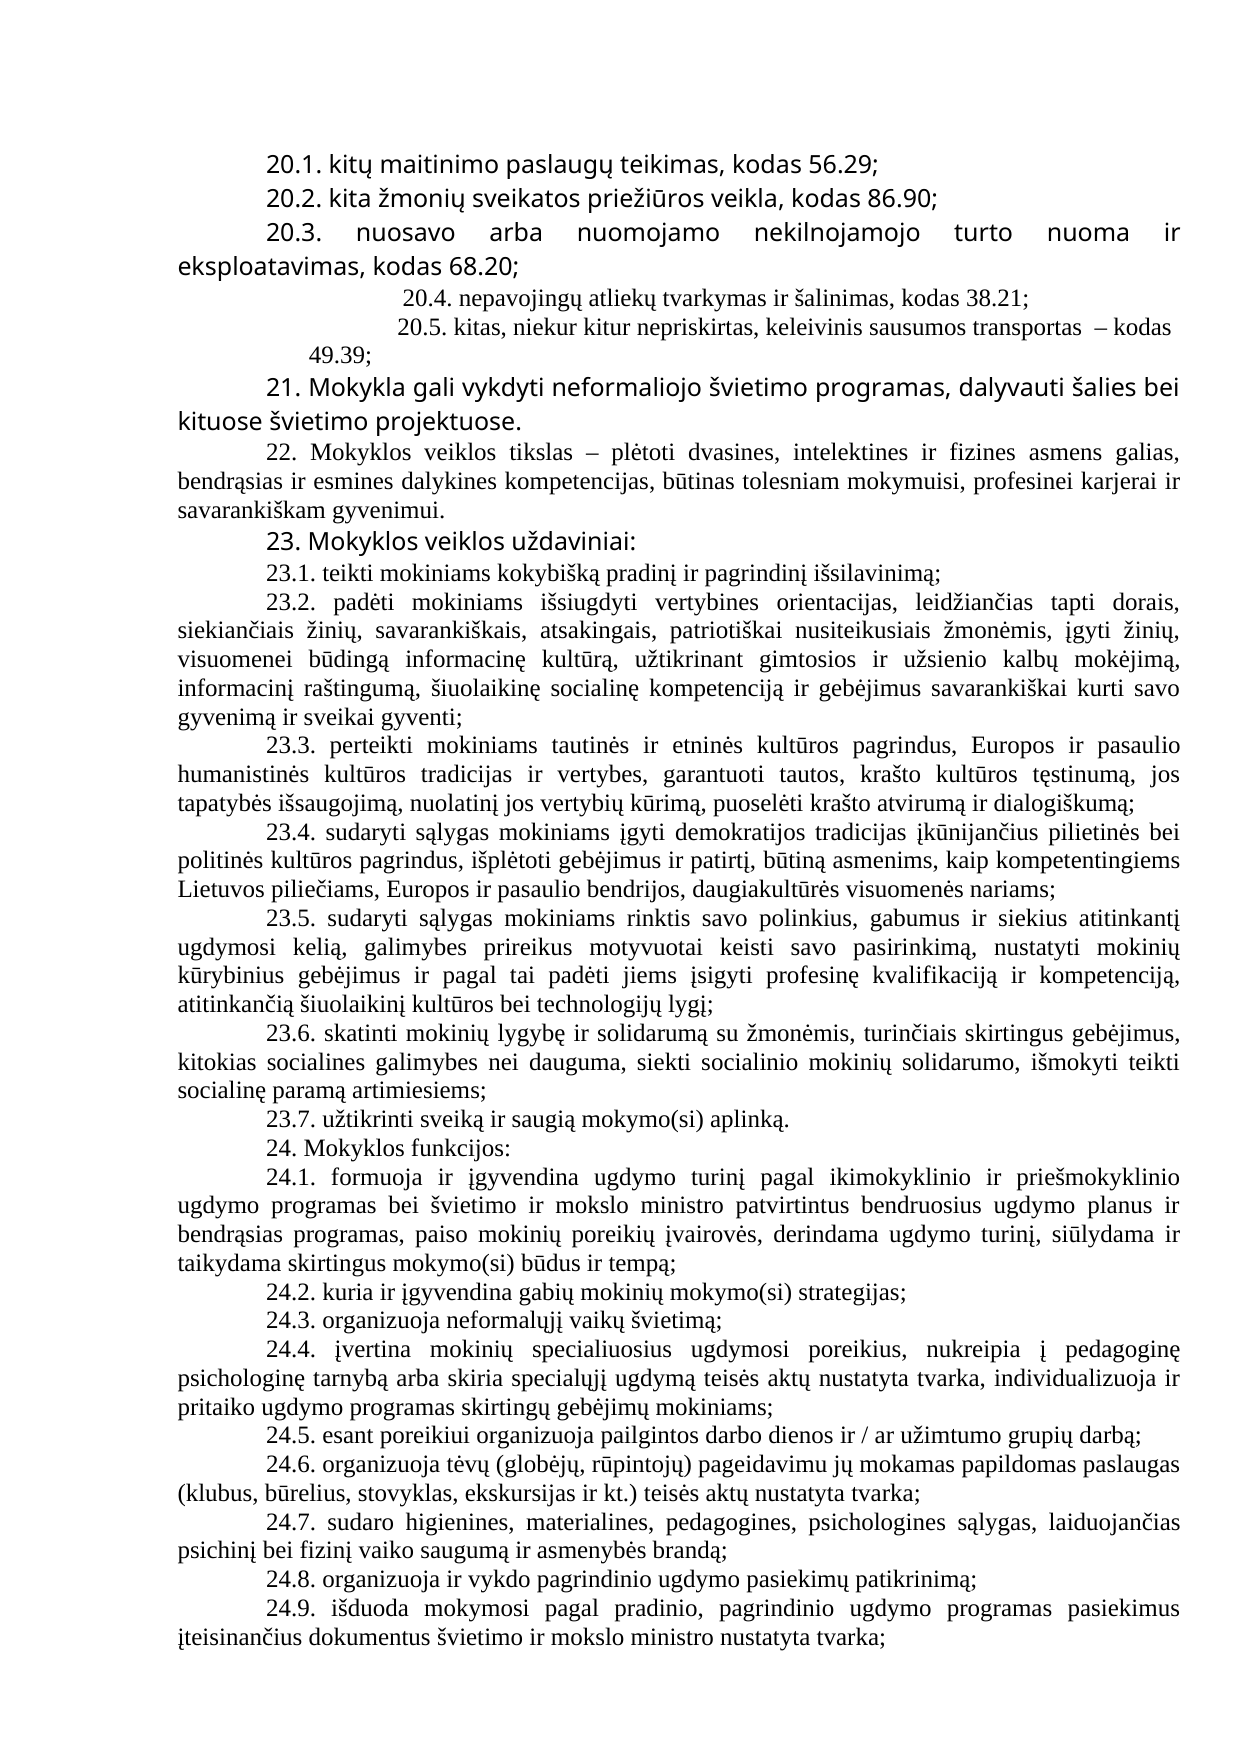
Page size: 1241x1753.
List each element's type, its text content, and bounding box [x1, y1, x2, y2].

text 23.3. perteikti mokiniams tautinės ir etninės kultūros pagrindus, Europos ir pasaulio humanistinės kultūros tradicijas ir vertybes, garantuoti tautos, krašto kultūros tęstinumą, jos tapatybės išsaugojimą, nuolatinį jos vertybių kūrimą, puoselėti krašto atvirumą ir dialogiškumą; [177, 730, 1181, 817]
text 24.3. organizuoja neformalųjį vaikų švietimą; [177, 1305, 1181, 1334]
text 23.5. sudaryti sąlygas mokiniams rinktis savo polinkius, gabumus ir siekius atitinkantį ugdymosi kelią, galimybes prireikus motyvuotai keisti savo pasirinkimą, nustatyti mokinių kūrybinius gebėjimus ir pagal tai padėti jiems įsigyti profesinę kvalifikaciją ir kompetenciją, atitinkančią šiuolaikinį kultūros bei technologijų lygį; [177, 903, 1181, 1018]
text 23.7. užtikrinti sveiką ir saugią mokymo(si) aplinką. [177, 1104, 1181, 1133]
text 22. Mokyklos veiklos tikslas – plėtoti dvasines, intelektines ir fizines asmens galias, bendrąsias ir esmines dalykines kompetencijas, būtinas tolesniam mokymuisi, profesinei karjerai ir savarankiškam gyvenimui. [177, 437, 1181, 524]
text 24.8. organizuoja ir vykdo pagrindinio ugdymo pasiekimų patikrinimą; [177, 1564, 1181, 1593]
text 20.3. nuosavo arba nuomojamo nekilnojamojo turto nuoma ir eksploatavimas, kodas 68.20; [177, 215, 1181, 283]
text 20.4. nepavojingų atliekų tvarkymas ir šalinimas, kodas 38.21; [252, 283, 1181, 312]
text 24.2. kuria ir įgyvendina gabių mokinių mokymo(si) strategijas; [177, 1277, 1181, 1305]
text 24.5. esant poreikiui organizuoja pailgintos darbo dienos ir / ar užimtumo grupių darbą; [177, 1420, 1181, 1449]
text 24.6. organizuoja tėvų (globėjų, rūpintojų) pageidavimu jų mokamas papildomas paslaugas (klubus, būrelius, stovyklas, ekskursijas ir kt.) teisės aktų nustatyta tvarka; [177, 1449, 1181, 1507]
text 24.1. formuoja ir įgyvendina ugdymo turinį pagal ikimokyklinio ir priešmokyklinio ugdymo programas bei švietimo ir mokslo ministro patvirtintus bendruosius ugdymo planus ir bendrąsias programas, paiso mokinių poreikių įvairovės, derindama ugdymo turinį, siūlydama ir taikydama skirtingus mokymo(si) būdus ir tempą; [177, 1162, 1181, 1277]
text 23. Mokyklos veiklos uždaviniai: [177, 524, 1181, 558]
text 24.4. įvertina mokinių specialiuosius ugdymosi poreikius, nukreipia į pedagoginę psichologinę tarnybą arba skiria specialųjį ugdymą teisės aktų nustatyta tvarka, individualizuoja ir pritaiko ugdymo programas skirtingų gebėjimų mokiniams; [177, 1334, 1181, 1420]
text 23.1. teikti mokiniams kokybišką pradinį ir pagrindinį išsilavinimą; [177, 558, 1181, 587]
text 23.2. padėti mokiniams išsiugdyti vertybines orientacijas, leidžiančias tapti dorais, siekiančiais žinių, savarankiškais, atsakingais, patriotiškai nusiteikusiais žmonėmis, įgyti žinių, visuomenei būdingą informacinę kultūrą, užtikrinant gimtosios ir užsienio kalbų mokėjimą, informacinį raštingumą, šiuolaikinę socialinę kompetenciją ir gebėjimus savarankiškai kurti savo gyvenimą ir sveikai gyventi; [177, 587, 1181, 730]
text 20.1. kitų maitinimo paslaugų teikimas, kodas 56.29; [177, 147, 1181, 181]
text 24.9. išduoda mokymosi pagal pradinio, pagrindinio ugdymo programas pasiekimus įteisinančius dokumentus švietimo ir mokslo ministro nustatyta tvarka; [177, 1593, 1181, 1650]
text 20.2. kita žmonių sveikatos priežiūros veikla, kodas 86.90; [177, 181, 1181, 215]
text 23.6. skatinti mokinių lygybę ir solidarumą su žmonėmis, turinčiais skirtingus gebėjimus, kitokias socialines galimybes nei dauguma, siekti socialinio mokinių solidarumo, išmokyti teikti socialinę paramą artimiesiems; [177, 1018, 1181, 1104]
text 20.5. kitas, niekur kitur nepriskirtas, keleivinis sausumos transportas – kodas 49.39; [308, 312, 1181, 369]
text 24. Mokyklos funkcijos: [177, 1133, 1181, 1162]
text 23.4. sudaryti sąlygas mokiniams įgyti demokratijos tradicijas įkūnijančius pilietinės bei politinės kultūros pagrindus, išplėtoti gebėjimus ir patirtį, būtiną asmenims, kaip kompetentingiems Lietuvos piliečiams, Europos ir pasaulio bendrijos, daugiakultūrės visuomenės nariams; [177, 817, 1181, 903]
text 21. Mokykla gali vykdyti neformaliojo švietimo programas, dalyvauti šalies bei kituose švietimo projektuose. [177, 369, 1181, 437]
text 24.7. sudaro higienines, materialines, pedagogines, psichologines sąlygas, laiduojančias psichinį bei fizinį vaiko saugumą ir asmenybės brandą; [177, 1507, 1181, 1564]
